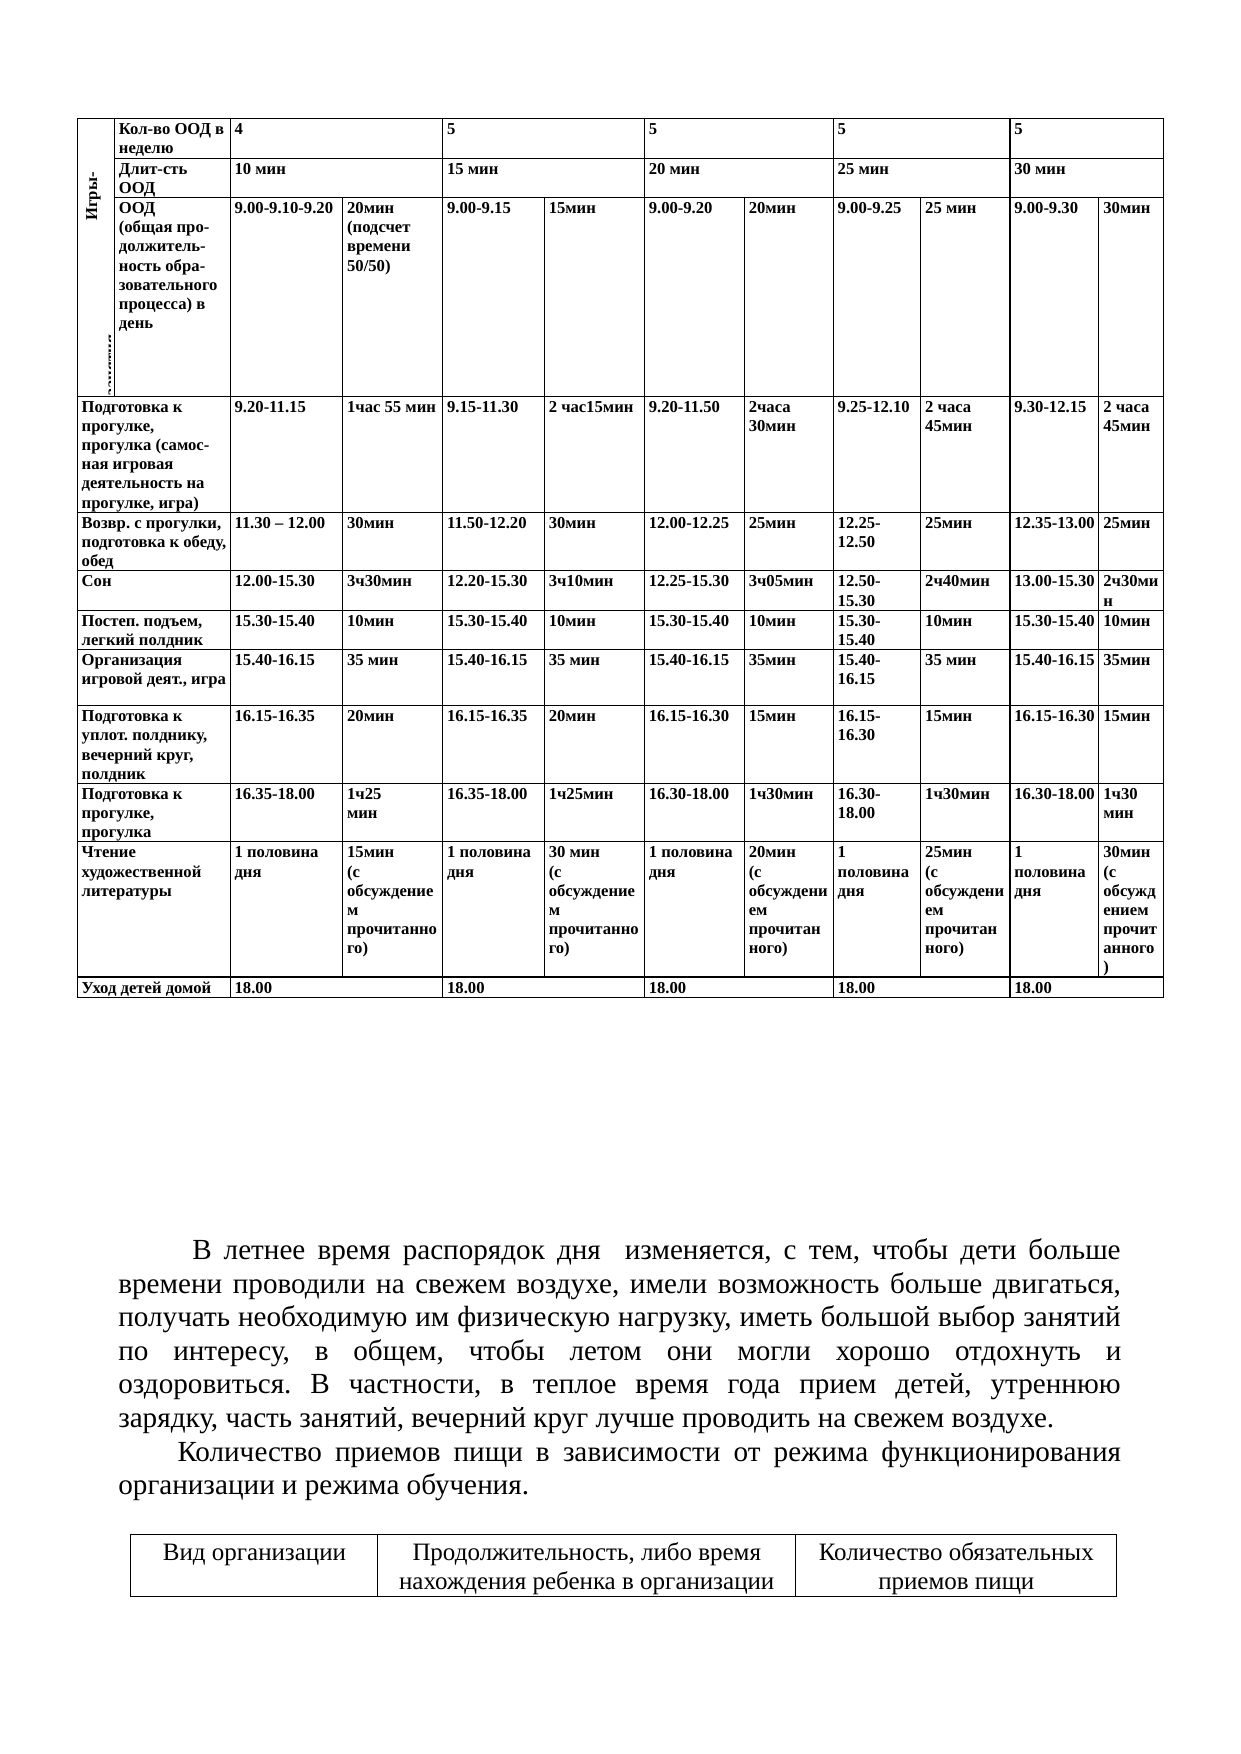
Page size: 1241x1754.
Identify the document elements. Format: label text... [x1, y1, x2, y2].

table_cell 2 часа 45мин [921, 397, 1009, 512]
table_cell 10мин [545, 611, 644, 649]
table_cell 15мин [745, 706, 833, 783]
table_cell 15.30-15.40 [834, 611, 920, 649]
table_cell 16.30-18.00 [1011, 784, 1098, 841]
table_cell 12.50-15.30 [834, 571, 920, 609]
table_cell 15мин (с обсуждением прочитанного) [343, 842, 442, 976]
table_cell 15.40-16.15 [443, 650, 544, 705]
table_cell Подготовка к уплот. полднику, вечерний круг, полдник [78, 706, 230, 783]
table_cell 1 половина дня [834, 842, 920, 976]
table_cell 25 мин [834, 159, 1009, 197]
table_cell 30 мин [1011, 159, 1163, 197]
table_cell 16.15-16.35 [231, 706, 342, 783]
table_cell 15.40-16.15 [1011, 650, 1098, 705]
table_cell 11.50-12.20 [443, 513, 544, 570]
table_cell 18.00 [1011, 978, 1163, 997]
table_cell 5 [645, 119, 833, 157]
table_cell 10мин [745, 611, 833, 649]
table_cell 20мин (с обсуждением прочитанного) [745, 842, 833, 976]
table_cell 35 мин [343, 650, 442, 705]
table_cell 1 половина дня [443, 842, 544, 976]
table_cell 15мин [921, 706, 1009, 783]
table_header Продолжительность, либо время нахождения ребенка в организации [378, 1535, 795, 1596]
table_cell 9.20-11.15 [231, 397, 342, 512]
table_cell 2часа 30мин [745, 397, 833, 512]
table_cell 15.30-15.40 [443, 611, 544, 649]
table_cell 1ч30 мин [1099, 784, 1163, 841]
table_cell 16.35-18.00 [231, 784, 342, 841]
table_cell 15.30-15.40 [645, 611, 744, 649]
table_cell 12.00-12.25 [645, 513, 744, 570]
table_cell 9.25-12.10 [834, 397, 920, 512]
table_cell Чтение художественной литературы [78, 842, 230, 976]
table_cell 35 мин [545, 650, 644, 705]
table_cell 9.15-11.30 [443, 397, 544, 512]
table_cell 16.15-16.35 [443, 706, 544, 783]
table_cell 15мин [1099, 706, 1163, 783]
table_cell 15.40-16.15 [834, 650, 920, 705]
table_cell 1ч30мин [921, 784, 1009, 841]
table_cell 20мин [343, 706, 442, 783]
table_cell 9.00-9.15 [443, 198, 544, 396]
table_cell 2 часа 45мин [1099, 397, 1163, 512]
table_cell 13.00-15.30 [1011, 571, 1098, 609]
table_cell 9.20-11.50 [645, 397, 744, 512]
table_cell Длит-сть ООД [115, 159, 230, 197]
table_cell 15.40-16.15 [231, 650, 342, 705]
table_cell 15.40-16.15 [645, 650, 744, 705]
table_cell 30мин [545, 513, 644, 570]
table_cell 20мин (подсчет времени 50/50) [343, 198, 442, 396]
table_cell 10мин [1099, 611, 1163, 649]
table_cell 30мин (с обсуждением прочитанного) [1099, 842, 1163, 976]
table_cell 3ч30мин [343, 571, 442, 609]
table_cell Кол-во ООД в неделю [115, 119, 230, 157]
table_cell 12.35-13.00 [1011, 513, 1098, 570]
table_header Количество обязательных приемов пищи [796, 1535, 1116, 1596]
table_cell 11.30 – 12.00 [231, 513, 342, 570]
table_cell 30мин [343, 513, 442, 570]
table_cell 3ч05мин [745, 571, 833, 609]
table_cell 1 половина дня [231, 842, 342, 976]
table_cell 2ч40мин [921, 571, 1009, 609]
table_cell 20 мин [645, 159, 833, 197]
table_cell 1 половина дня [1011, 842, 1098, 976]
table_cell 15 мин [443, 159, 644, 197]
table_cell 9.00-9.20 [645, 198, 744, 396]
table_cell 25мин [745, 513, 833, 570]
table_cell 16.35-18.00 [443, 784, 544, 841]
table_cell 20мин [745, 198, 833, 396]
table_cell 9.00-9.25 [834, 198, 920, 396]
table_cell 1 половина дня [645, 842, 744, 976]
table_cell ООД (общая про­должитель­ность обра­зовательного процесса) в день [115, 198, 230, 396]
table_cell 16.15-16.30 [1011, 706, 1098, 783]
table_cell 10мин [921, 611, 1009, 649]
table_cell 35мин [1099, 650, 1163, 705]
table_cell Игры- занятия [78, 119, 114, 396]
table_cell Уход детей домой [78, 978, 230, 997]
table_cell 5 [834, 119, 1009, 157]
table_cell 25мин (с обсуждением прочитанного) [921, 842, 1009, 976]
table_cell 16.30-18.00 [645, 784, 744, 841]
table_cell 18.00 [645, 978, 833, 997]
table_cell 12.20-15.30 [443, 571, 544, 609]
table_cell 9.30-12.15 [1011, 397, 1098, 512]
table_cell 2ч30мин [1099, 571, 1163, 609]
text В летнее время распорядок дня изменяется, с тем, чтобы дети больше времени проводили на свежем воздухе, имели возможность больше двигаться, получать необходимую им физическую нагрузку, иметь большой выбор занятий по интересу, в общем, чтобы летом они могли хорошо отдохнуть и оздоровиться. В частности, в теплое время года прием детей, утреннюю зарядку, часть занятий, вечерний круг лучше проводить на свежем воздухе. [118, 1232, 1122, 1434]
table_cell 30 мин (с обсуждением прочитанного) [545, 842, 644, 976]
table_cell 5 [443, 119, 644, 157]
table_cell 9.00-9.30 [1011, 198, 1098, 396]
table_cell 10 мин [231, 159, 442, 197]
table_cell 20мин [545, 706, 644, 783]
table_cell 12.25-12.50 [834, 513, 920, 570]
table_cell 35мин [745, 650, 833, 705]
table_cell 25мин [921, 513, 1009, 570]
table_cell 18.00 [443, 978, 644, 997]
table_cell 1ч25 мин [343, 784, 442, 841]
table_cell Организация игровой деят., игра [78, 650, 230, 705]
table_cell 30мин [1099, 198, 1163, 396]
table_cell 16.30-18.00 [834, 784, 920, 841]
table_cell 15мин [545, 198, 644, 396]
table_cell 1час 55 мин [343, 397, 442, 512]
table_cell 25 мин [921, 198, 1009, 396]
table_cell 16.15-16.30 [645, 706, 744, 783]
table_cell 3ч10мин [545, 571, 644, 609]
table_cell 12.00-15.30 [231, 571, 342, 609]
table_cell 1ч30мин [745, 784, 833, 841]
table_cell 2 час15мин [545, 397, 644, 512]
table_cell 12.25-15.30 [645, 571, 744, 609]
table_cell 16.15-16.30 [834, 706, 920, 783]
table_cell 18.00 [834, 978, 1009, 997]
table_cell 25мин [1099, 513, 1163, 570]
table_cell Подготовка к прогулке, прогулка [78, 784, 230, 841]
table_cell 15.30-15.40 [231, 611, 342, 649]
table_cell 1ч25мин [545, 784, 644, 841]
table_cell 18.00 [231, 978, 442, 997]
table_header Вид организации [131, 1535, 377, 1596]
table_cell 15.30-15.40 [1011, 611, 1098, 649]
table_cell Сон [78, 571, 230, 609]
text Количество приемов пищи в зависимости от режима функционирования организации и режима обучения. [118, 1434, 1122, 1501]
table_cell Возвр. с прогулки, подготовка к обеду, обед [78, 513, 230, 570]
table_cell Постеп. подъем, легкий полдник [78, 611, 230, 649]
table_cell 4 [231, 119, 442, 157]
table_cell 5 [1011, 119, 1163, 157]
table_cell 35 мин [921, 650, 1009, 705]
table_cell 9.00-9.10-9.20 [231, 198, 342, 396]
table_cell 10мин [343, 611, 442, 649]
table_cell Подготовка к прогулке, прогулка (самос-ная игровая деятель­ность на прогулке, игра) [78, 397, 230, 512]
